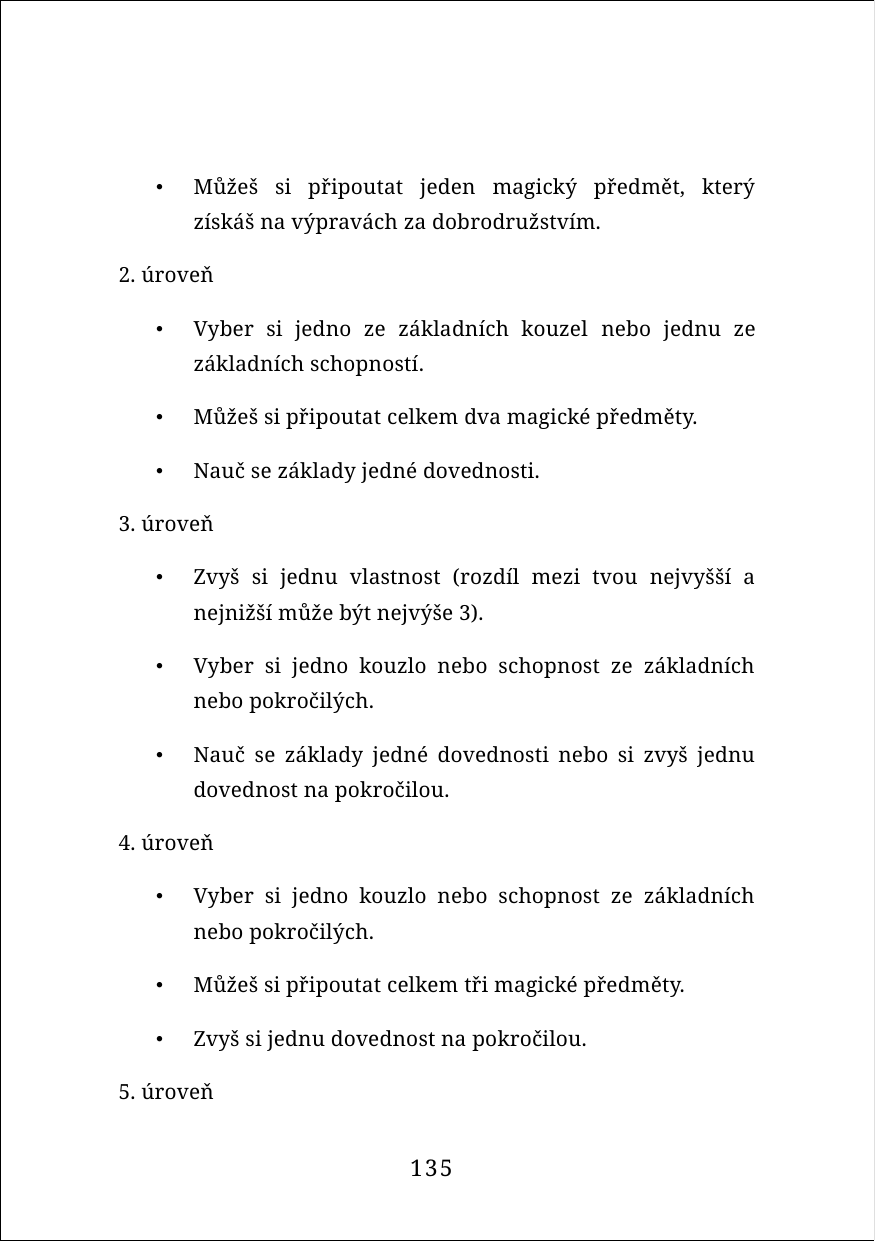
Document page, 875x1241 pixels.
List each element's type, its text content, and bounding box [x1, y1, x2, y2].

text 2. úroveň [118, 261, 756, 289]
list Můžeš si připoutat celkem tři magické předměty. [156, 970, 756, 999]
list Nauč se základy jedné dovednosti. [156, 456, 756, 484]
list Můžeš si připoutat celkem dva magické předměty. [156, 402, 756, 431]
list Nauč se základy jedné dovednosti nebo si zvyš jednu dovednost na pokročilou. [156, 740, 756, 804]
list Zvyš si jednu vlastnost (rozdíl mezi tvou nejvyšší a nejnižší může být nejvýše 3). [156, 562, 756, 626]
list Vyber si jedno kouzlo nebo schopnost ze základních nebo pokročilých. [156, 882, 756, 946]
text 3. úroveň [118, 509, 756, 537]
text 5. úroveň [118, 1077, 756, 1105]
list Vyber si jedno kouzlo nebo schopnost ze základních nebo pokročilých. [156, 651, 756, 715]
list Můžeš si připoutat jeden magický předmět, který získáš na výpravách za dobrodružstvím. [156, 172, 756, 236]
text 4. úroveň [118, 828, 756, 857]
list Zvyš si jednu dovednost na pokročilou. [156, 1024, 756, 1052]
list Vyber si jedno ze základních kouzel nebo jednu ze základních schopností. [156, 314, 756, 378]
